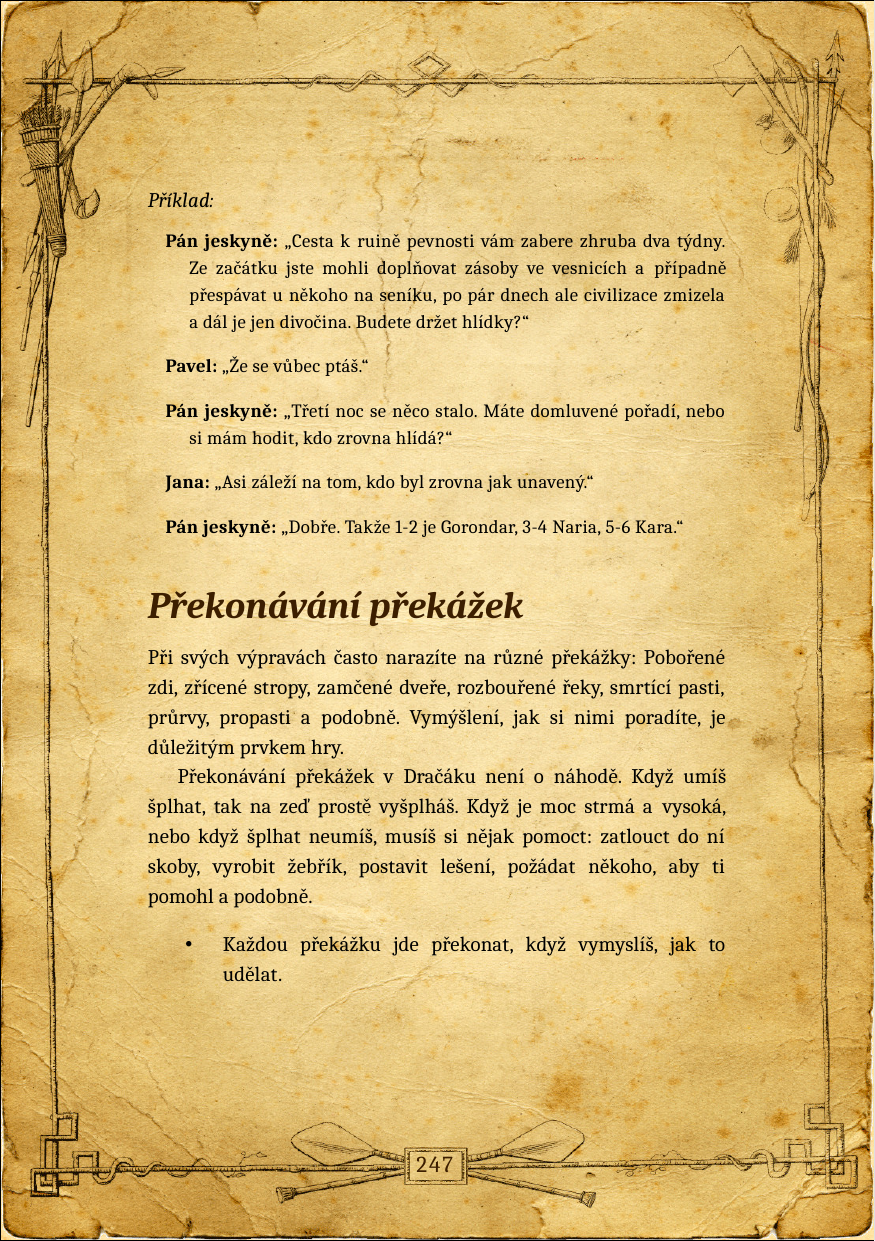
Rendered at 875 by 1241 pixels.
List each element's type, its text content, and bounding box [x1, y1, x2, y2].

text Příklad: [148, 189, 726, 213]
text Při svých výpravách často narazíte na různé překážky: Pobořené zdi, zřícené stropy, zamčené dveře, rozbouřené řeky, smrtící pasti, průrvy, propasti a⁠ podobně. Vymýšlení, jak si nimi poradíte, je důležitým prvkem hry. Překonávání překážek v⁠ Dračáku není o⁠ náhodě. Když umíš šplhat, tak na zeď prostě vyšplháš. Když je moc strmá a⁠ vysoká, nebo když šplhat neumíš, musíš si nějak pomoct: zatlouct do ní skoby, vyrobit žebřík, postavit lešení, požádat někoho, aby ti pomohl a⁠ podobně. [148, 646, 726, 909]
text Jana: „Asi záleží na tom, kdo byl zrovna jak unavený.“ [165, 472, 726, 493]
text Pán jeskyně: „Dobře. Takže 1-2 je Gorondar, 3-4 Naria, 5-6 Kara.“ [165, 517, 726, 538]
list Každou překážku jde překonat, když vymyslíš, jak to udělat. [185, 932, 726, 986]
text Pán jeskyně: „Třetí noc se něco stalo. Máte domluvené pořadí, nebo si mám hodit, kdo zrovna hlídá?“ [165, 401, 726, 449]
text Pavel: „Že se vůbec ptáš.“ [165, 356, 726, 377]
picture [1, 1, 874, 1240]
text Pán jeskyně: „Cesta k⁠ ruině pevnosti vám zabere zhruba dva týdny. Ze začátku jste mohli doplňovat zásoby ve vesnicích a⁠ případně přespávat u⁠ někoho na seníku, po pár dnech ale civilizace zmizela a⁠ dál je jen divočina. Budete držet hlídky?“ [165, 231, 726, 333]
subtitle Překonávání překážek [148, 585, 726, 628]
